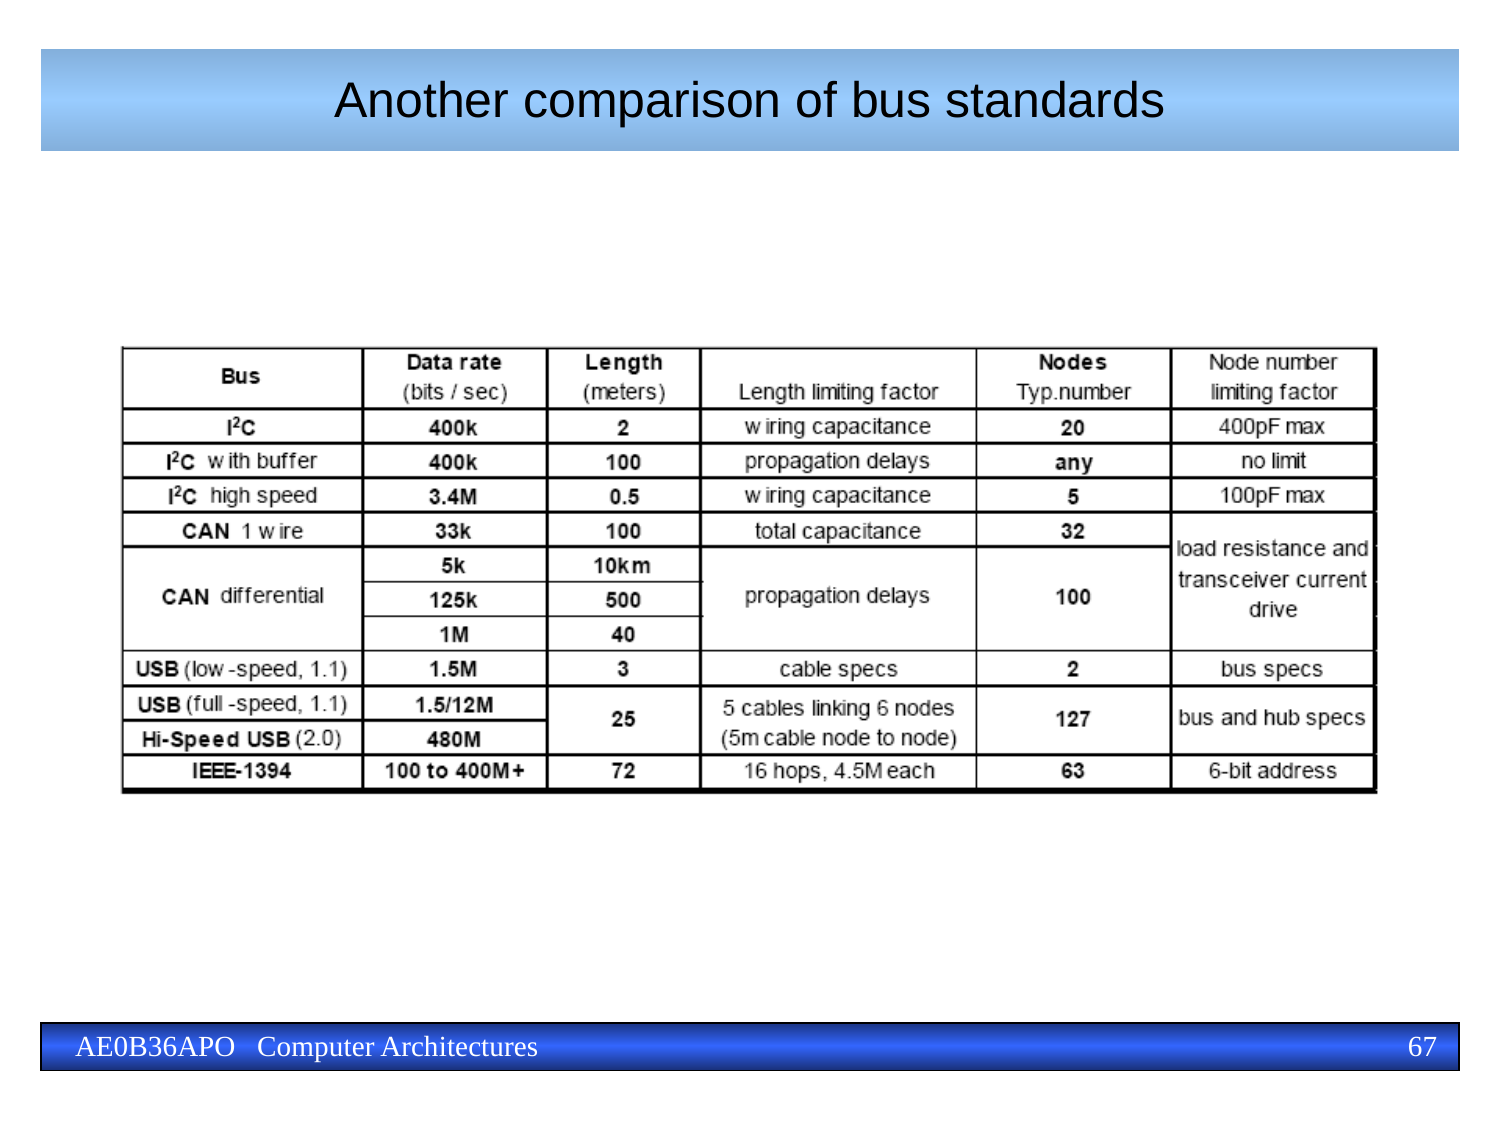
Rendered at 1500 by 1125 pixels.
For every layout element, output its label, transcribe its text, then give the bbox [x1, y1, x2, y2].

picture [102, 323, 1398, 802]
title Another comparison of bus standards [41, 49, 1459, 151]
